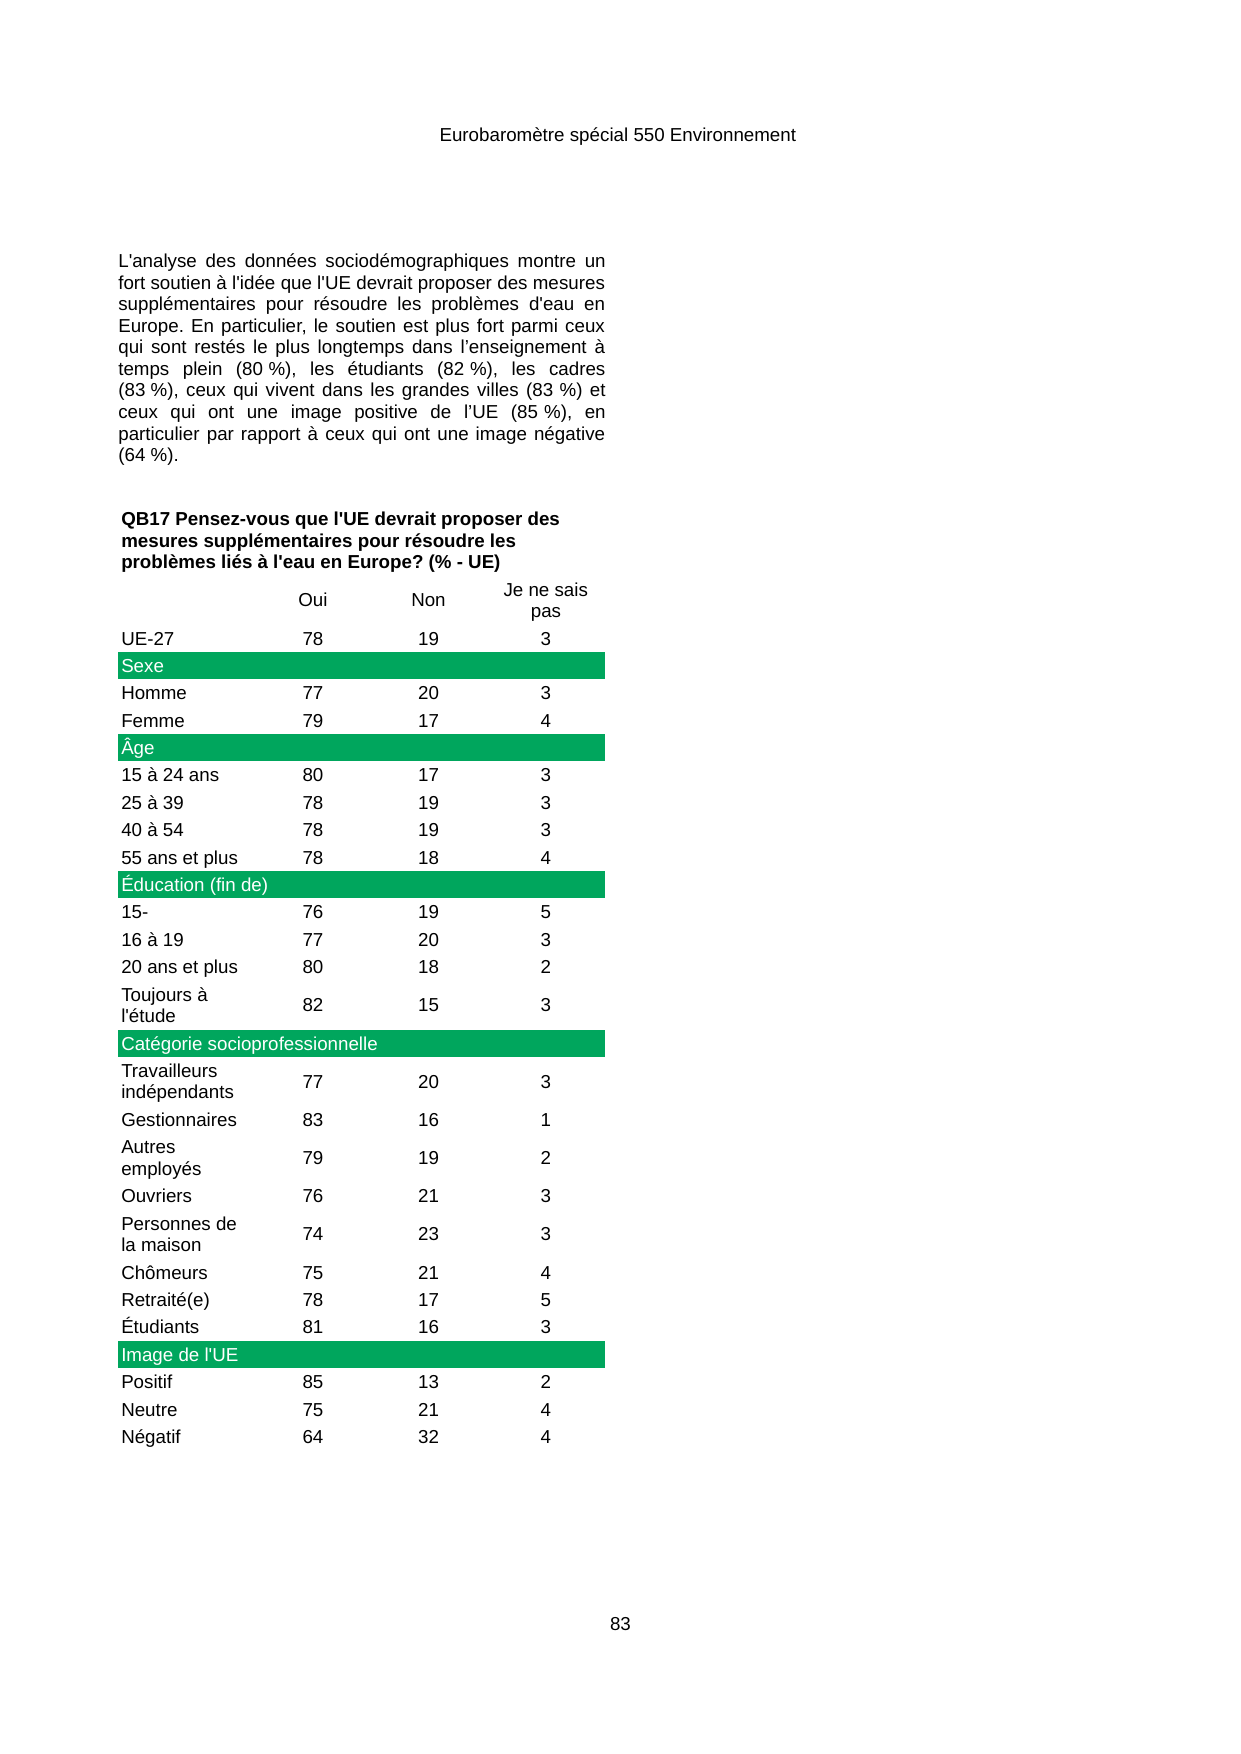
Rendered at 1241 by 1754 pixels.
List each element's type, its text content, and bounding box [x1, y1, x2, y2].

table_cell 3 [486, 761, 605, 789]
table_cell 5 [486, 1286, 605, 1313]
table_cell Travailleurs indépendants [118, 1057, 254, 1106]
table_cell 4 [486, 707, 605, 734]
table_cell 81 [254, 1313, 371, 1341]
table_cell 20 [371, 926, 486, 953]
table_cell 77 [254, 926, 371, 953]
table_cell 55 ans et plus [118, 844, 254, 871]
table_cell 18 [371, 844, 486, 871]
table_cell 20 [371, 679, 486, 707]
table_cell 4 [486, 1423, 605, 1450]
table_cell 3 [486, 624, 605, 652]
table_cell Positif [118, 1368, 254, 1396]
table_cell 19 [371, 898, 486, 926]
table_cell 15 à 24 ans [118, 761, 254, 789]
table_cell Autres employés [118, 1133, 254, 1182]
table_cell 83 [254, 1106, 371, 1133]
table_cell 79 [254, 1133, 371, 1182]
table_cell 4 [486, 1259, 605, 1286]
table_cell 5 [486, 898, 605, 926]
table_cell 3 [486, 789, 605, 816]
table_cell 78 [254, 624, 371, 652]
table_cell Sexe [118, 652, 605, 679]
table_cell 3 [486, 816, 605, 843]
table_cell 20 ans et plus [118, 953, 254, 981]
table_cell Étudiants [118, 1313, 254, 1341]
table_cell 64 [254, 1423, 371, 1450]
table_cell 16 [371, 1313, 486, 1341]
table_cell 75 [254, 1259, 371, 1286]
table_cell Image de l'UE [118, 1341, 605, 1368]
table_cell 78 [254, 816, 371, 843]
table_cell 4 [486, 844, 605, 871]
table_cell 19 [371, 816, 486, 843]
table_cell 20 [371, 1057, 486, 1106]
table_header QB17 Pensez-vous que l'UE devrait proposer des mesures supplémentaires pour résoudre les problèmes liés à l'eau en Europe? (% - UE) [118, 505, 605, 575]
table_cell 13 [371, 1368, 486, 1396]
table_cell Non [371, 575, 486, 624]
table_cell 21 [371, 1259, 486, 1286]
table_cell 3 [486, 1182, 605, 1209]
table_cell Je ne sais pas [486, 575, 605, 624]
table_cell 15 [371, 981, 486, 1029]
table_cell 23 [371, 1210, 486, 1258]
table_cell Personnes de la maison [118, 1210, 254, 1258]
table_cell 17 [371, 707, 486, 734]
table_cell Neutre [118, 1396, 254, 1423]
table_cell 21 [371, 1396, 486, 1423]
table_cell 3 [486, 926, 605, 953]
text L'analyse des données sociodémographiques montre un fort soutien à l'idée que l'UE devrait proposer des mesures supplémentaires pour résoudre les problèmes d'eau en Europe. En particulier, le soutien est plus fort parmi ceux qui sont restés le plus longtemps dans l’enseignement à temps plein (80 %), les étudiants (82 %), les cadres (83 %), ceux qui vivent dans les grandes villes (83 %) et ceux qui ont une image positive de l’UE (85 %), en particulier par rapport à ceux qui ont une image négative (64 %). [118, 250, 605, 466]
table_cell 32 [371, 1423, 486, 1450]
table_cell 74 [254, 1210, 371, 1258]
table_cell 78 [254, 844, 371, 871]
table_cell 3 [486, 1057, 605, 1106]
table_cell 21 [371, 1182, 486, 1209]
table_cell 3 [486, 679, 605, 707]
table_cell 4 [486, 1396, 605, 1423]
table_cell UE-27 [118, 624, 254, 652]
table_cell Gestionnaires [118, 1106, 254, 1133]
table_cell Âge [118, 734, 605, 761]
table_cell Éducation (fin de) [118, 871, 605, 898]
table_cell 77 [254, 679, 371, 707]
table_cell 16 à 19 [118, 926, 254, 953]
table_cell Chômeurs [118, 1259, 254, 1286]
table_cell 3 [486, 1210, 605, 1258]
table_cell 18 [371, 953, 486, 981]
table_cell 79 [254, 707, 371, 734]
table_cell 1 [486, 1106, 605, 1133]
table_cell [118, 575, 254, 624]
table_cell 17 [371, 761, 486, 789]
table_cell Oui [254, 575, 371, 624]
table_cell 80 [254, 761, 371, 789]
table_cell Négatif [118, 1423, 254, 1450]
table_cell 25 à 39 [118, 789, 254, 816]
table_cell Ouvriers [118, 1182, 254, 1209]
table_cell 19 [371, 789, 486, 816]
table_cell 2 [486, 953, 605, 981]
table_cell 16 [371, 1106, 486, 1133]
table_cell 85 [254, 1368, 371, 1396]
table_cell 3 [486, 981, 605, 1029]
table_cell 76 [254, 1182, 371, 1209]
table_cell 78 [254, 1286, 371, 1313]
table_cell 19 [371, 1133, 486, 1182]
table_cell Homme [118, 679, 254, 707]
table_cell 19 [371, 624, 486, 652]
table_cell 3 [486, 1313, 605, 1341]
table_cell 76 [254, 898, 371, 926]
table_cell 77 [254, 1057, 371, 1106]
table_cell 2 [486, 1133, 605, 1182]
table_cell 2 [486, 1368, 605, 1396]
table_cell Catégorie socioprofessionnelle [118, 1030, 605, 1057]
table_cell Retraité(e) [118, 1286, 254, 1313]
table_cell 40 à 54 [118, 816, 254, 843]
table_cell 78 [254, 789, 371, 816]
table_cell 75 [254, 1396, 371, 1423]
table_cell Toujours à l'étude [118, 981, 254, 1029]
table_cell 80 [254, 953, 371, 981]
table_cell 17 [371, 1286, 486, 1313]
table_cell 82 [254, 981, 371, 1029]
table_cell Femme [118, 707, 254, 734]
table_cell 15- [118, 898, 254, 926]
